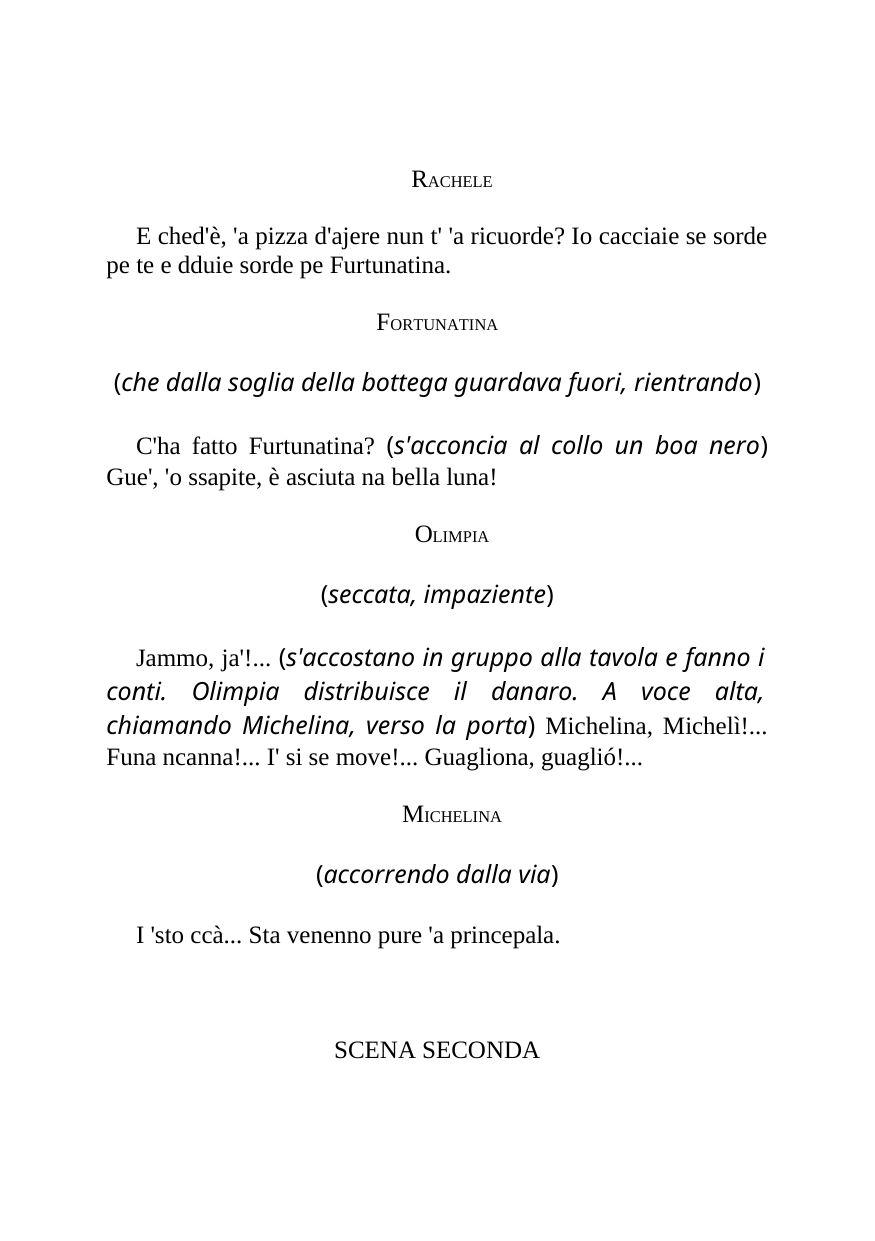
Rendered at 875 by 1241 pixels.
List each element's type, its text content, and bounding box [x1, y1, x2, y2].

text Rachele [106, 164, 768, 192]
text Fortunatina [106, 307, 768, 336]
text Michelina [106, 799, 768, 828]
text C'ha fatto Furtunatina? (s'acconcia al collo un boa nero) Gue', 'o ssapite, è asciuta na bella luna! [106, 428, 768, 491]
text Olimpia [106, 519, 768, 548]
text SCENA SECONDA [106, 1035, 768, 1063]
text (accorrendo dalla via) [106, 857, 768, 891]
text (seccata, impaziente) [106, 577, 768, 611]
text I 'sto ccà... Sta venenno pure 'a princepala. [106, 920, 768, 948]
text E ched'è, 'a pizza d'ajere nun t' 'a ricuorde? Io cacciaie se sorde pe te e dduie sorde pe Furtunatina. [106, 221, 768, 279]
text Jammo, ja'!... (s'accostano in gruppo alla tavola e fanno i conti. Olimpia distribuisce il danaro. A voce alta, chiamando Michelina, verso la porta) Michelina, Michelì!... Funa ncanna!... I' si se move!... Guagliona, guaglió!... [106, 640, 768, 771]
text (che dalla soglia della bottega guardava fuori, rientrando) [106, 365, 768, 399]
